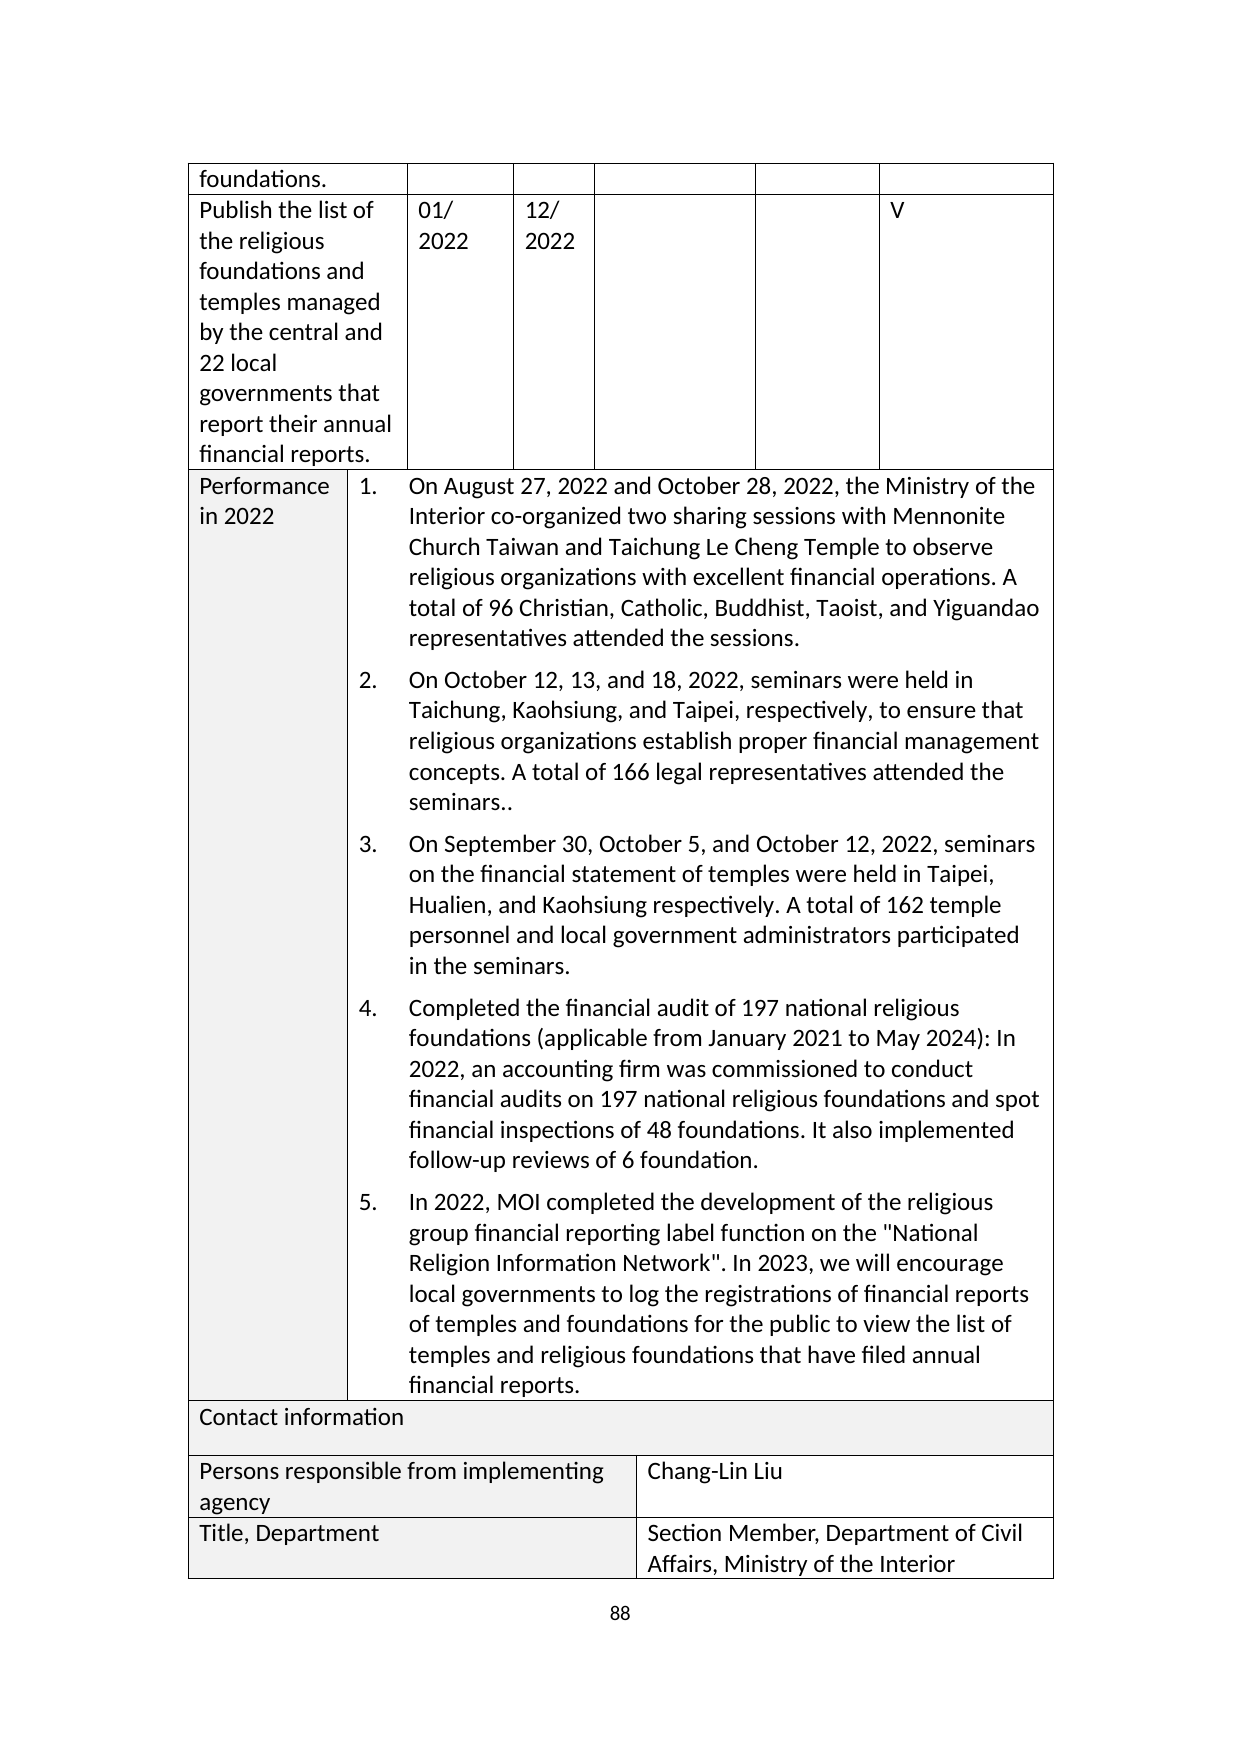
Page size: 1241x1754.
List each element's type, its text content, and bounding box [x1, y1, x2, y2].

table_cell Chang-Lin Liu [637, 1456, 1053, 1516]
table_cell [880, 164, 1053, 194]
table_cell Section Member, Department of Civil Affairs, Ministry of the Interior [637, 1518, 1053, 1578]
table_cell [756, 164, 879, 194]
table_cell Performance in 2022 [189, 470, 347, 1400]
table_cell Publish the list of the religious foundations and temples managed by the central and 22 local governments that report their annual financial reports. [189, 195, 407, 469]
table_cell Contact information [189, 1401, 1053, 1455]
table_cell V [880, 195, 1053, 469]
table_cell Title, Department [189, 1518, 636, 1578]
table_cell 12/ 2022 [514, 195, 594, 469]
table_cell Persons responsible from implementing agency [189, 1456, 636, 1516]
table_cell [408, 164, 513, 194]
table_cell [756, 195, 879, 469]
table_cell 01/ 2022 [408, 195, 513, 469]
table_cell [514, 164, 594, 194]
table_cell foundations. [189, 164, 407, 194]
table_cell [595, 195, 755, 469]
table_cell On August 27, 2022 and October 28, 2022, the Ministry of the Interior co-organized two sharing sessions with Mennonite Church Taiwan and Taichung Le Cheng Temple to observe religious organizations with excellent financial operations. A total of 96 Christian, Catholic, Buddhist, Taoist, and Yiguandao representatives attended the sessions. On October 12, 13, and 18, 2022, seminars were held in Taichung, Kaohsiung, and Taipei, respectively, to ensure that religious organizations establish proper financial management concepts. A total of 166 legal representatives attended the seminars.. On September 30, October 5, and October 12, 2022, seminars on the financial statement of temples were held in Taipei, Hualien, and Kaohsiung respectively. A total of 162 temple personnel and local government administrators participated in the seminars. Completed the financial audit of 197 national religious foundations (applicable from January 2021 to May 2024): In 2022, an accounting firm was commissioned to conduct financial audits on 197 national religious foundations and spot financial inspections of 48 foundations. It also implemented follow-up reviews of 6 foundation. In 2022, MOI completed the development of the religious group financial reporting label function on the "National Religion Information Network". In 2023, we will encourage local governments to log the registrations of financial reports of temples and foundations for the public to view the list of temples and religious foundations that have filed annual financial reports. [348, 470, 1053, 1400]
table_cell [595, 164, 755, 194]
